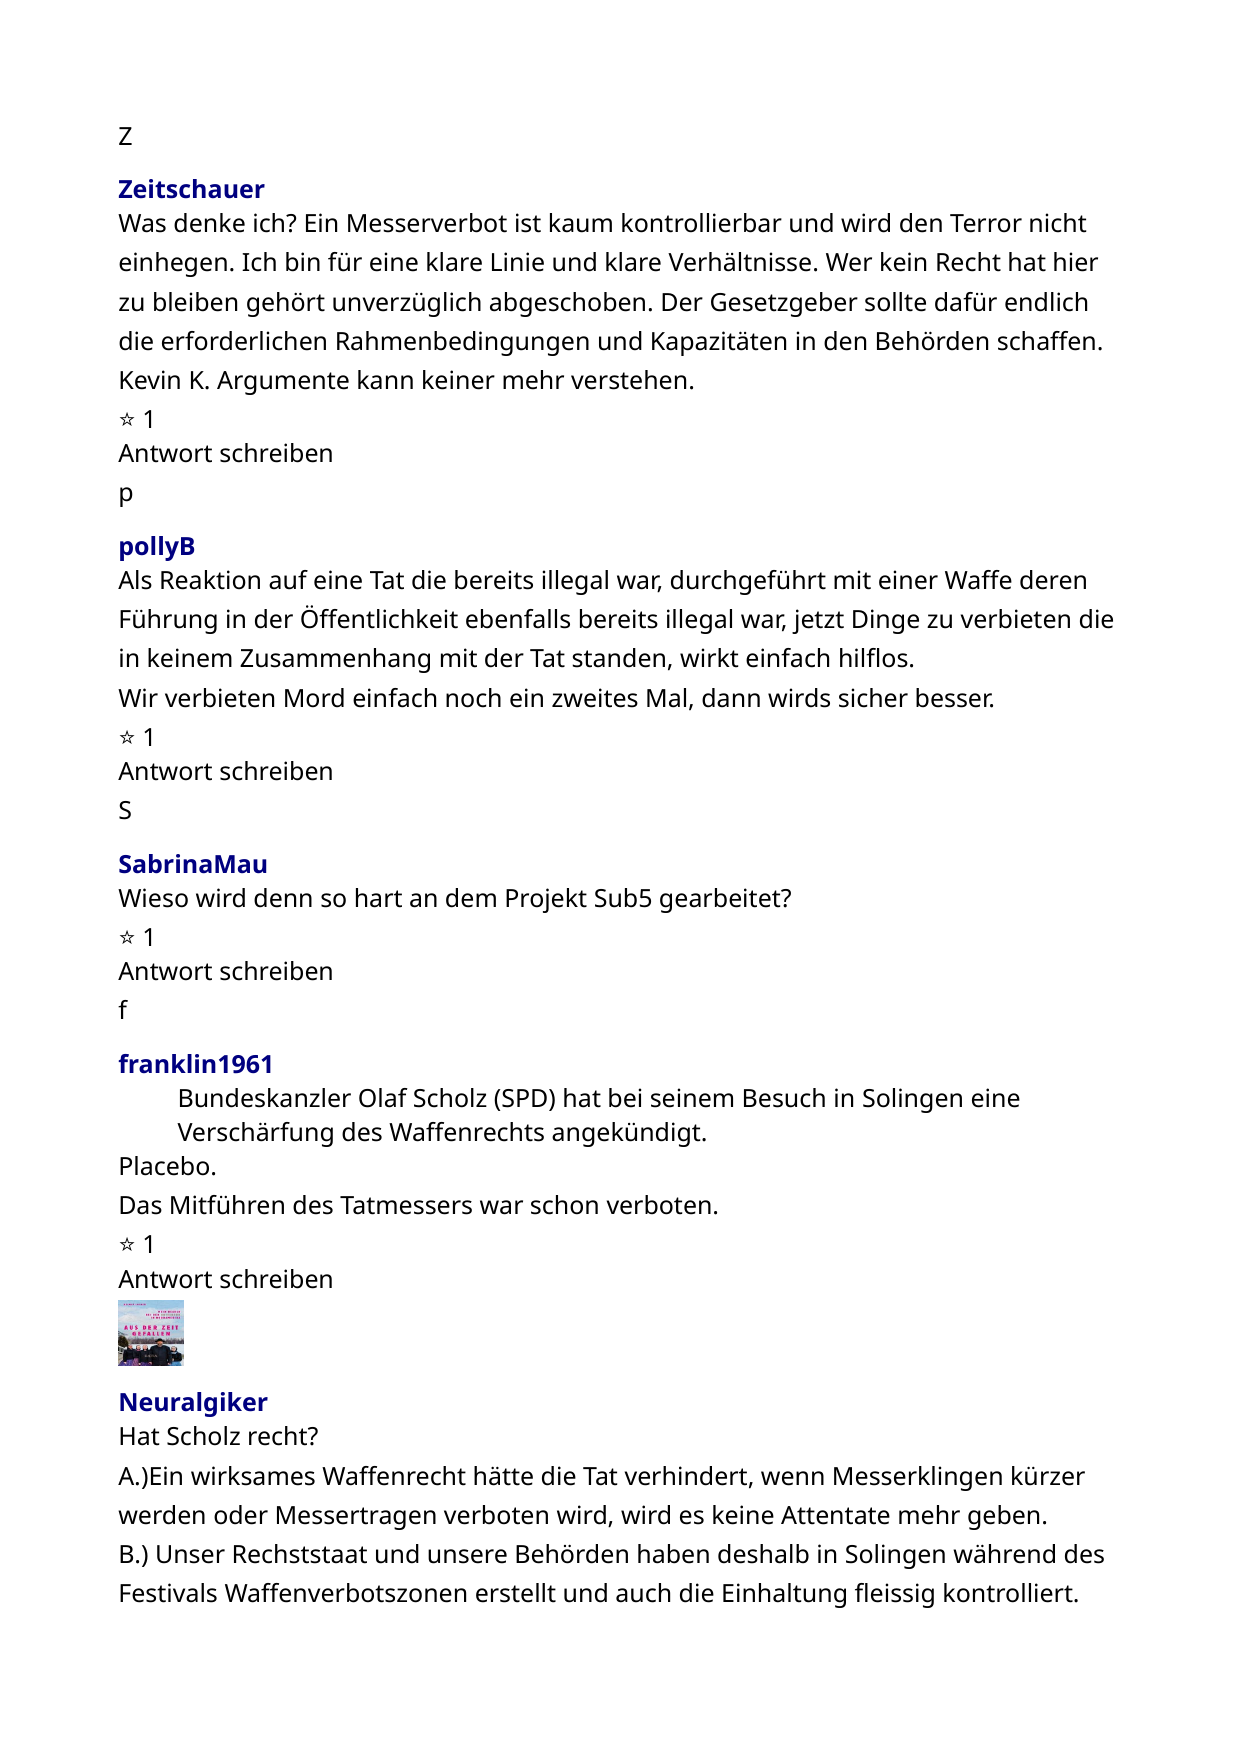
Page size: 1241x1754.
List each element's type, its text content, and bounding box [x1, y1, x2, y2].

text f [118, 993, 1122, 1027]
text A.)Ein wirksames Waffenrecht hätte die Tat verhindert, wenn Messerklingen kürzer werden oder Messertragen verboten wird, wird es keine Attentate mehr geben. [118, 1458, 1122, 1531]
subtitle Neuralgiker [118, 1385, 1122, 1419]
text ⭐️ 1 [118, 1227, 1122, 1261]
text ⭐️ 1 [118, 402, 1122, 436]
text Wir verbieten Mord einfach noch ein zweites Mal, dann wirds sicher besser. [118, 680, 1122, 714]
text ⭐️ 1 [118, 920, 1122, 954]
text Bundeskanzler Olaf Scholz (SPD) hat bei seinem Besuch in Solingen eine Verschärfung des Waffenrechts angekündigt. [177, 1081, 1063, 1149]
text Antwort schreiben [118, 954, 1122, 988]
text Antwort schreiben [118, 753, 1122, 788]
text Z [118, 118, 1122, 152]
text Das Mitführen des Tatmessers war schon verboten. [118, 1188, 1122, 1222]
text Antwort schreiben [118, 436, 1122, 470]
text S [118, 793, 1122, 827]
text Placebo. [118, 1149, 1122, 1183]
text B.) Unser Rechststaat und unsere Behörden haben deshalb in Solingen während des Festivals Waffenverbotszonen erstellt und auch die Einhaltung fleissig kontrolliert. [118, 1536, 1122, 1610]
text Was denke ich? Ein Messerverbot ist kaum kontrollierbar und wird den Terror nicht einhegen. Ich bin für eine klare Linie und klare Verhältnisse. Wer kein Recht hat hier zu bleiben gehört unverzüglich abgeschoben. Der Gesetzgeber sollte dafür endlich die erforderlichen Rahmenbedingungen und Kapazitäten in den Behörden schaffen. Kevin K. Argumente kann keiner mehr verstehen. [118, 206, 1122, 397]
text Wieso wird denn so hart an dem Projekt Sub5 gearbeitet? [118, 881, 1122, 914]
text ⭐️ 1 [118, 719, 1122, 753]
subtitle franklin1961 [118, 1047, 1122, 1081]
text Hat Scholz recht? [118, 1419, 1122, 1453]
picture [118, 1300, 184, 1366]
subtitle Zeitschauer [118, 172, 1122, 206]
subtitle pollyB [118, 529, 1122, 563]
text Als Reaktion auf eine Tat die bereits illegal war, durchgeführt mit einer Waffe deren Führung in der Öffentlichkeit ebenfalls bereits illegal war, jetzt Dinge zu verbieten die in keinem Zusammenhang mit der Tat standen, wirkt einfach hilflos. [118, 563, 1122, 675]
text Antwort schreiben [118, 1261, 1122, 1295]
text p [118, 475, 1122, 509]
subtitle SabrinaMau [118, 846, 1122, 881]
